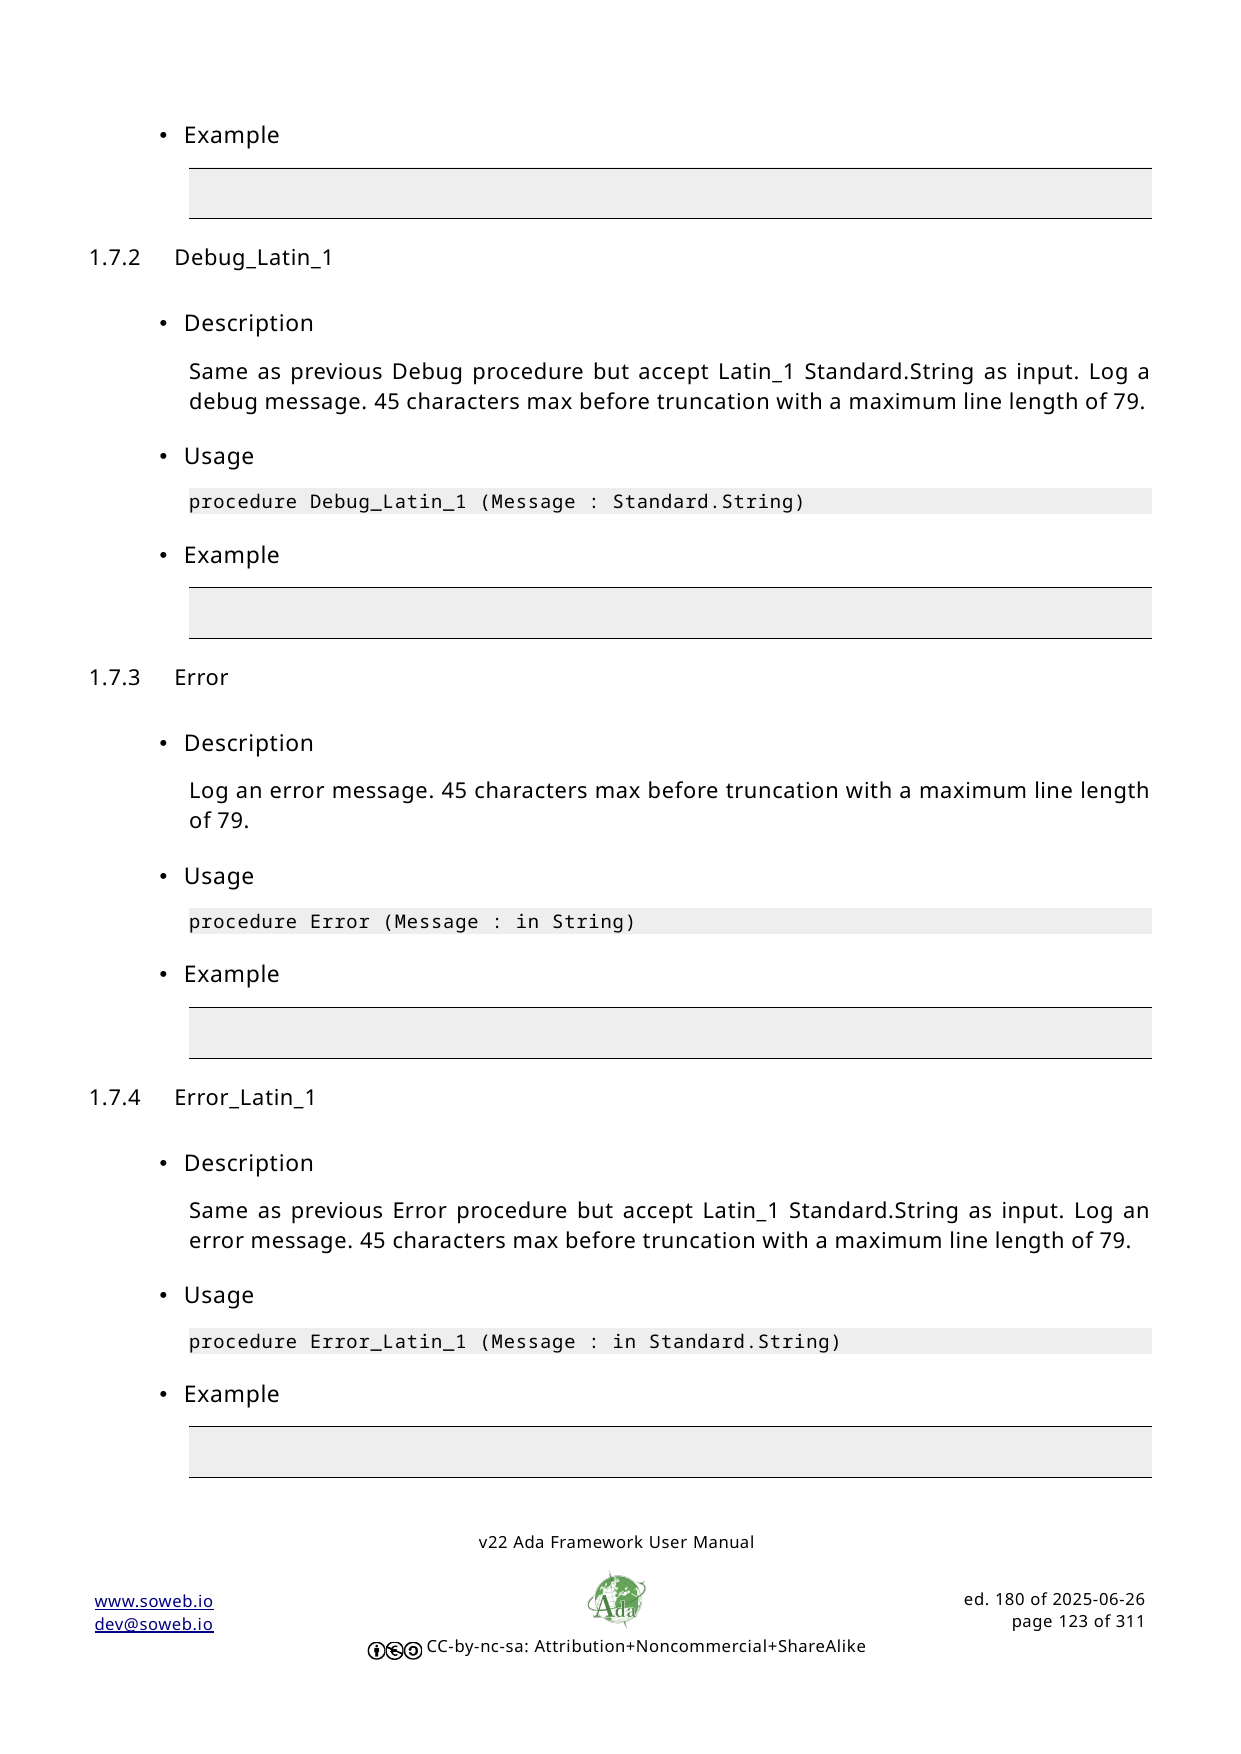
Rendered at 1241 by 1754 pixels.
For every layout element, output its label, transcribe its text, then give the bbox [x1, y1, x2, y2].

text procedure Error (Message : in String) [189, 908, 1152, 934]
subtitle Usage [159, 439, 1152, 471]
subtitle Example [159, 1377, 1152, 1408]
subtitle Description [159, 307, 1152, 338]
picture [367, 1642, 423, 1660]
subtitle Debug_Latin_1 [88, 242, 1152, 283]
subtitle Example [159, 958, 1152, 989]
subtitle Example [159, 118, 1152, 150]
subtitle Usage [159, 1279, 1152, 1310]
subtitle Description [159, 1146, 1152, 1177]
text Same as previous Debug procedure but accept Latin_1 Standard.String as input. Log a debug message. 45 characters max before truncation with a maximum line length of 79. [189, 356, 1152, 416]
text procedure Error_Latin_1 (Message : in Standard.String) [189, 1328, 1152, 1354]
text Same as previous Error procedure but accept Latin_1 Standard.String as input. Log an error message. 45 characters max before truncation with a maximum line length of 79. [189, 1195, 1152, 1255]
subtitle Example [159, 538, 1152, 569]
text Log an error message. 45 characters max before truncation with a maximum line length of 79. [189, 775, 1152, 835]
subtitle Usage [159, 859, 1152, 890]
text procedure Debug_Latin_1 (Message : Standard.String) [189, 488, 1152, 514]
picture [587, 1570, 646, 1629]
subtitle Error_Latin_1 [88, 1081, 1152, 1122]
subtitle Error [88, 662, 1152, 703]
subtitle Description [159, 726, 1152, 758]
